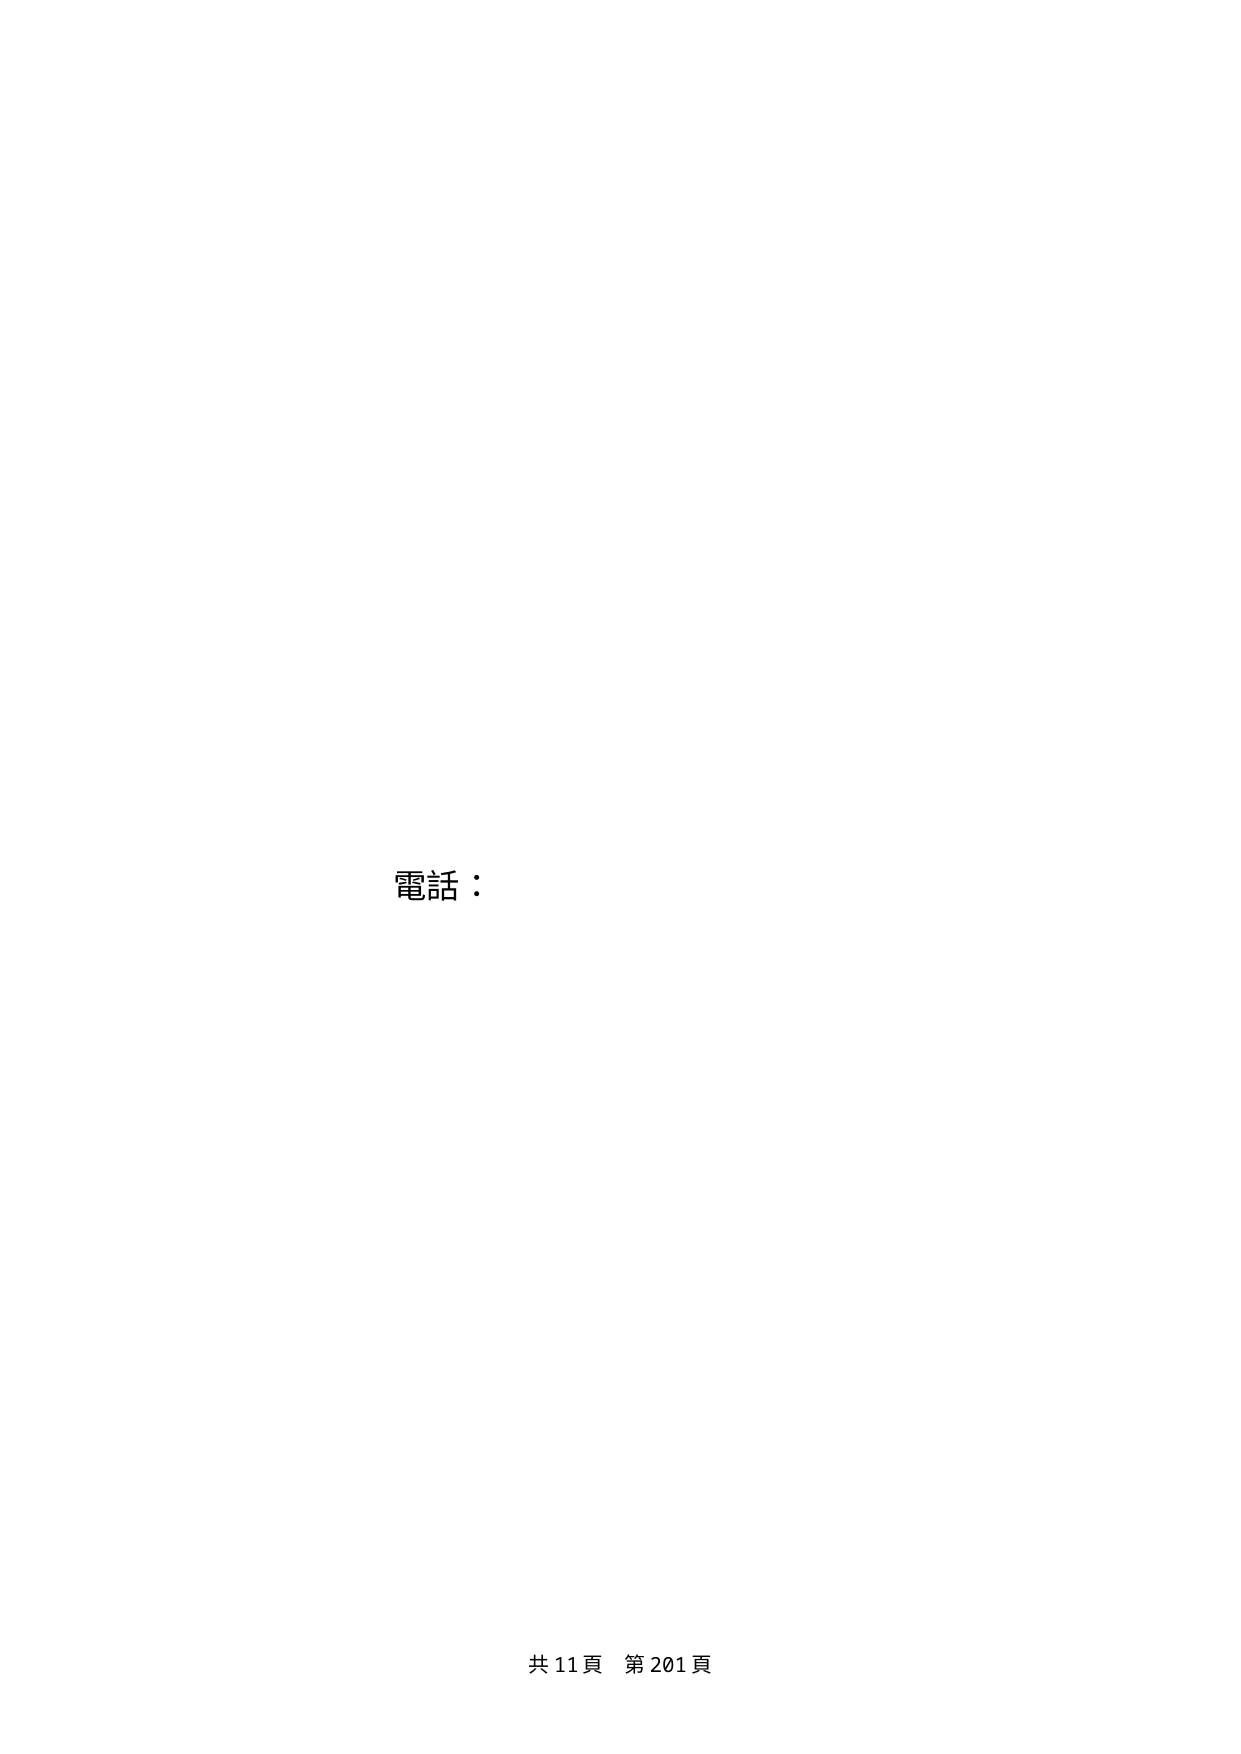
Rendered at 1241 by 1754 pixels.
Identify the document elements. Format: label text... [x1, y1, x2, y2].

text 電話： [243, 843, 1122, 905]
